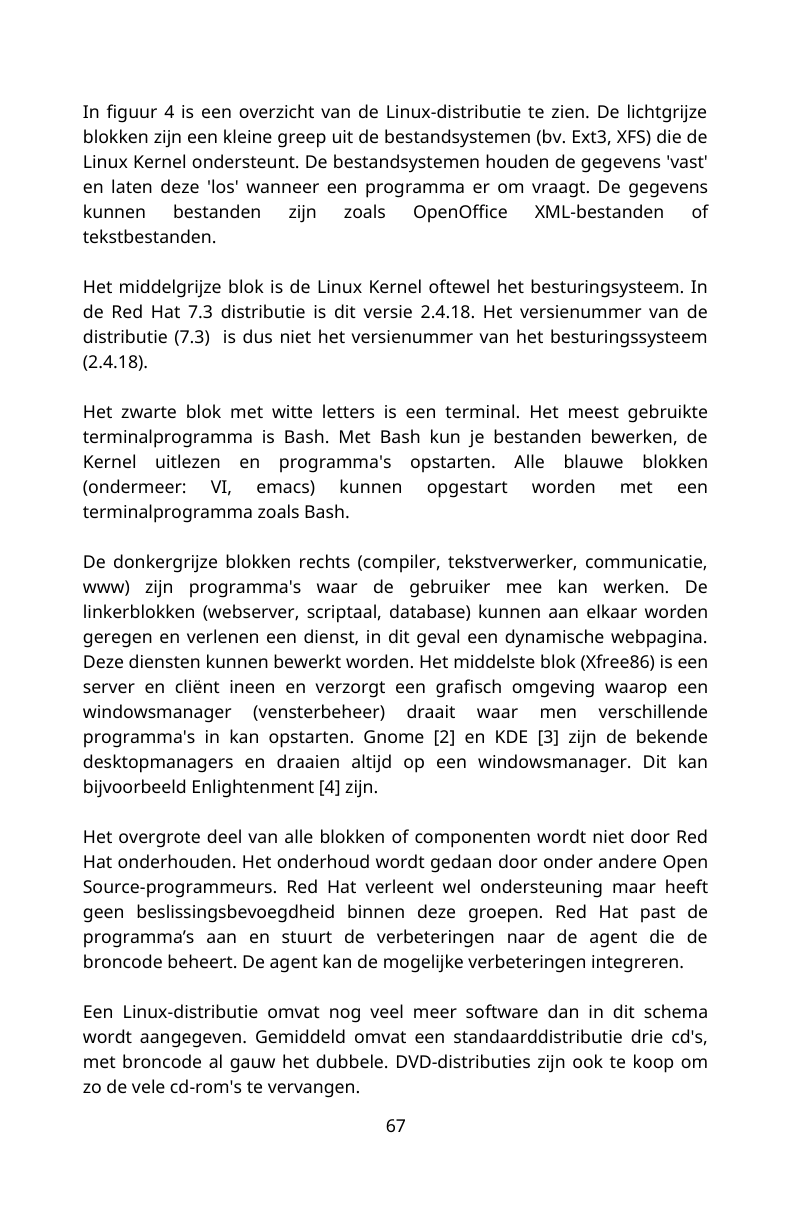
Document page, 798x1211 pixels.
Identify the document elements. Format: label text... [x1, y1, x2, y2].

text In figuur 4 is een overzicht van de Linux-distributie te zien. De lichtgrijze blokken zijn een kleine greep uit de bestandsystemen (bv. Ext3, XFS) die de Linux Kernel ondersteunt. De bestandsystemen houden de gegevens 'vast' en laten deze 'los' wanneer een programma er om vraagt. De gegevens kunnen bestanden zijn zoals OpenOffice XML-bestanden of tekstbestanden. [83, 99, 709, 249]
text Het overgrote deel van alle blokken of componenten wordt niet door Red Hat onderhouden. Het onderhoud wordt gedaan door onder andere Open Source-programmeurs. Red Hat verleent wel ondersteuning maar heeft geen beslissingsbevoegdheid binnen deze groepen. Red Hat past de programma’s aan en stuurt de verbeteringen naar de agent die de broncode beheert. De agent kan de mogelijke verbeteringen integreren. [83, 824, 709, 974]
text De donkergrijze blokken rechts (compiler, tekstverwerker, communicatie, www) zijn programma's waar de gebruiker mee kan werken. De linkerblokken (webserver, scriptaal, database) kunnen aan elkaar worden geregen en verlenen een dienst, in dit geval een dynamische webpagina. Deze diensten kunnen bewerkt worden. Het middelste blok (Xfree86) is een server en cliënt ineen en verzorgt een grafisch omgeving waarop een windowsmanager (vensterbeheer) draait waar men verschillende programma's in kan opstarten. Gnome [2] en KDE [3] zijn de bekende desktopmanagers en draaien altijd op een windowsmanager. Dit kan bijvoorbeeld Enlightenment [4] zijn. [83, 549, 709, 799]
text Een Linux-distributie omvat nog veel meer software dan in dit schema wordt aangegeven. Gemiddeld omvat een standaarddistributie drie cd's, met broncode al gauw het dubbele. DVD-distributies zijn ook te koop om zo de vele cd-rom's te vervangen. [83, 999, 709, 1099]
text Het middelgrijze blok is de Linux Kernel oftewel het besturingsysteem. In de Red Hat 7.3 distributie is dit versie 2.4.18. Het versienummer van de distributie (7.3) is dus niet het versienummer van het besturingssysteem (2.4.18). [83, 274, 709, 374]
text Het zwarte blok met witte letters is een terminal. Het meest gebruikte terminalprogramma is Bash. Met Bash kun je bestanden bewerken, de Kernel uitlezen en programma's opstarten. Alle blauwe blokken (ondermeer: VI, emacs) kunnen opgestart worden met een terminalprogramma zoals Bash. [83, 399, 709, 524]
